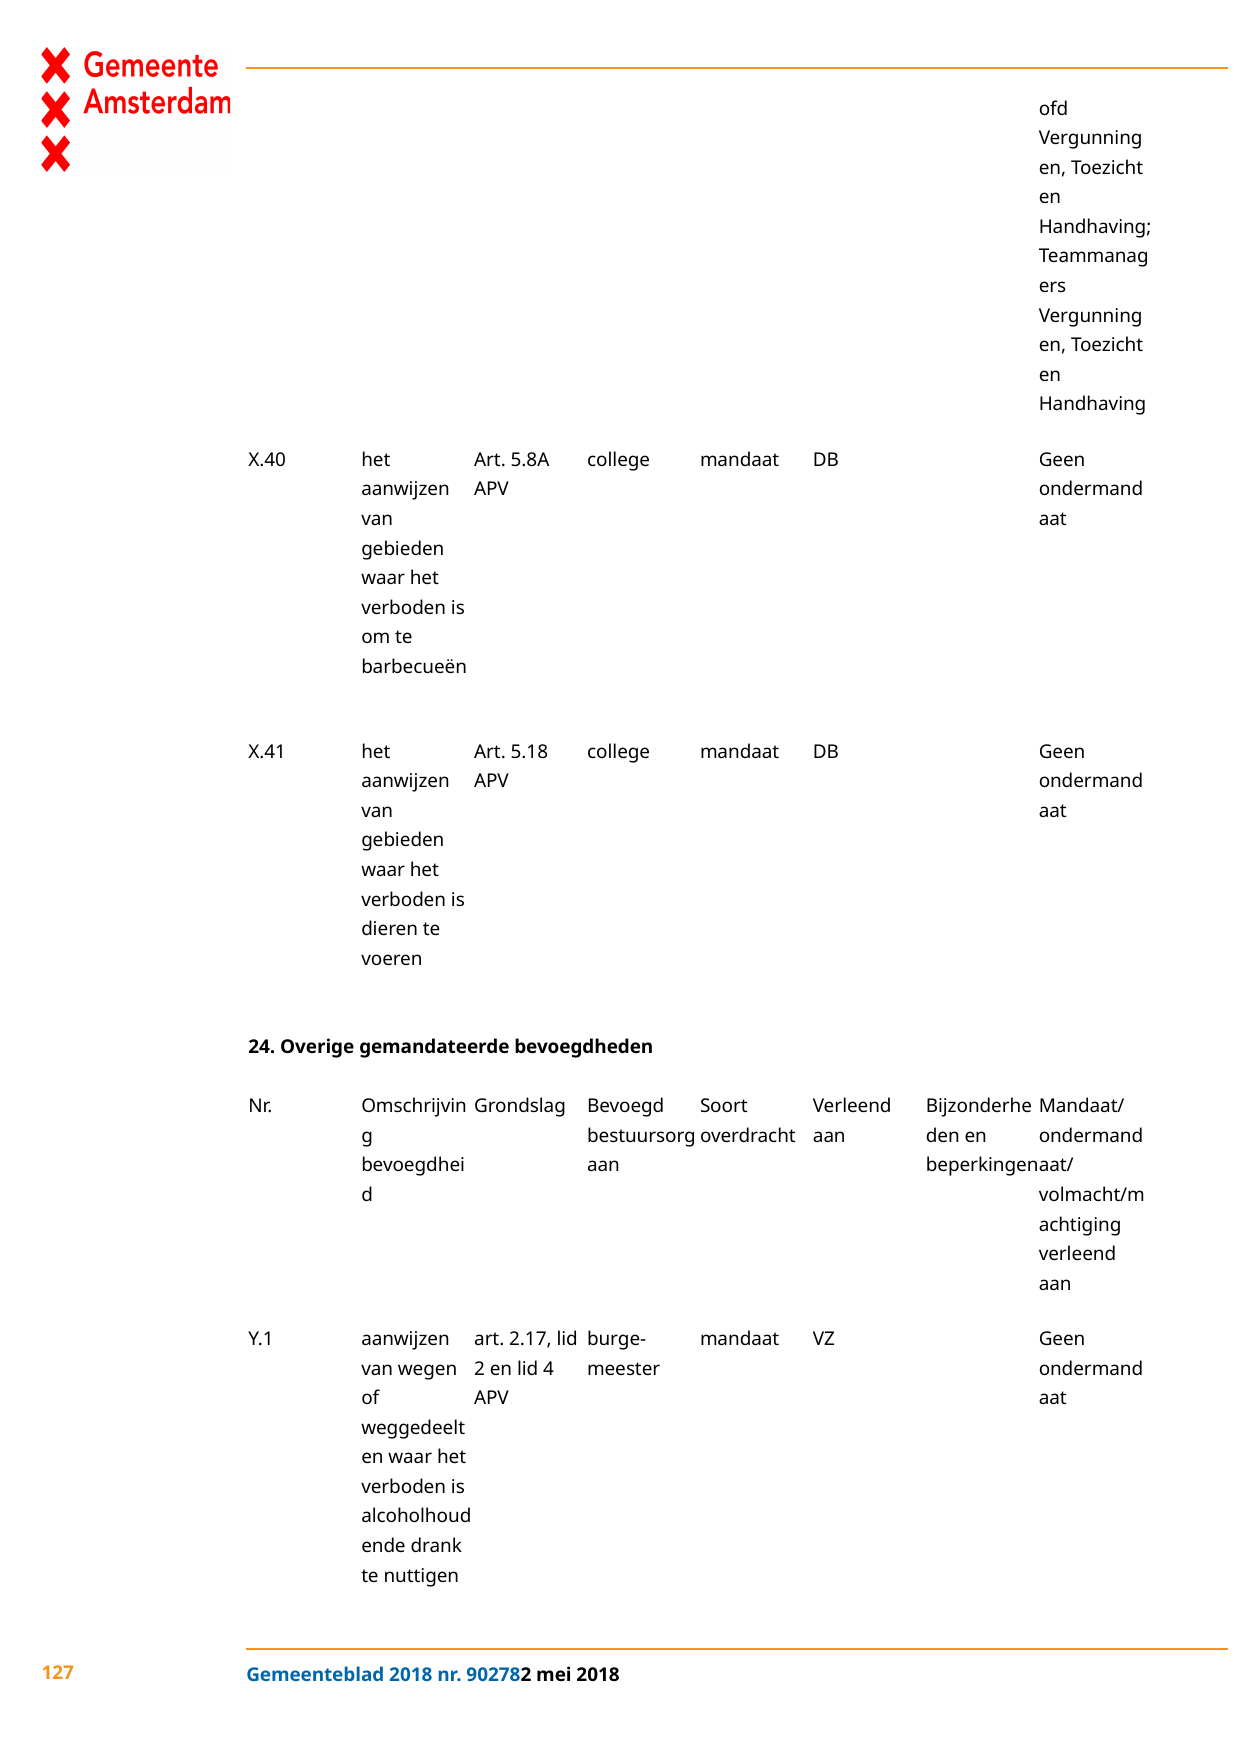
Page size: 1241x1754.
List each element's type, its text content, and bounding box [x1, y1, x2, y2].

table_cell DB [813, 708, 926, 1000]
table_cell [474, 95, 587, 416]
table_cell DB [813, 416, 926, 708]
table_cell Geen ondermandaat [1039, 1296, 1152, 1588]
table_cell Geen ondermandaat [1039, 416, 1152, 708]
table_cell aanwijzen van wegen of weggedeelten waar het verboden is alcoholhoudende drank te nuttigen [361, 1296, 474, 1588]
table_cell burge-meester [587, 1296, 700, 1588]
table_header Bevoegd bestuursorgaan [587, 1093, 700, 1296]
table_cell Art. 5.8A APV [474, 416, 587, 708]
table_cell [926, 95, 1038, 416]
table_cell [587, 95, 700, 416]
table_cell [700, 95, 813, 416]
table_cell [361, 95, 474, 416]
table_cell Y.1 [248, 1296, 361, 1588]
table_header Bijzonderheden en beperkingen [926, 1093, 1038, 1296]
table_header Soort overdracht [700, 1093, 813, 1296]
table_cell mandaat [700, 416, 813, 708]
picture [41, 47, 231, 172]
table_cell mandaat [700, 1296, 813, 1588]
text 24. Overige gemandateerde bevoegdheden [248, 1033, 1152, 1059]
table_cell Art. 5.18 APV [474, 708, 587, 1000]
table_header Nr. [248, 1093, 361, 1296]
table_cell [926, 708, 1038, 1000]
table_cell college [587, 416, 700, 708]
table_cell [813, 95, 926, 416]
table_cell ofd Vergunningen, Toezicht en Handhaving; Teammanagers Vergunningen, Toezicht en Handhaving [1039, 95, 1152, 416]
table_cell [248, 95, 361, 416]
table_header Verleend aan [813, 1093, 926, 1296]
table_cell X.40 [248, 416, 361, 708]
table_cell het aanwijzen van gebieden waar het verboden is om te barbecueën [361, 416, 474, 708]
table_cell X.41 [248, 708, 361, 1000]
table_header Grondslag [474, 1093, 587, 1296]
table_header Omschrijving bevoegdheid [361, 1093, 474, 1296]
table_cell mandaat [700, 708, 813, 1000]
table_cell het aanwijzen van gebieden waar het verboden is dieren te voeren [361, 708, 474, 1000]
table_header Mandaat/ondermandaat/ volmacht/machtiging verleend aan [1039, 1093, 1152, 1296]
table_cell VZ [813, 1296, 926, 1588]
table_cell Geen ondermandaat [1039, 708, 1152, 1000]
table_cell [926, 416, 1038, 708]
table_cell college [587, 708, 700, 1000]
table_cell art. 2.17, lid 2 en lid 4 APV [474, 1296, 587, 1588]
table_cell [926, 1296, 1038, 1588]
